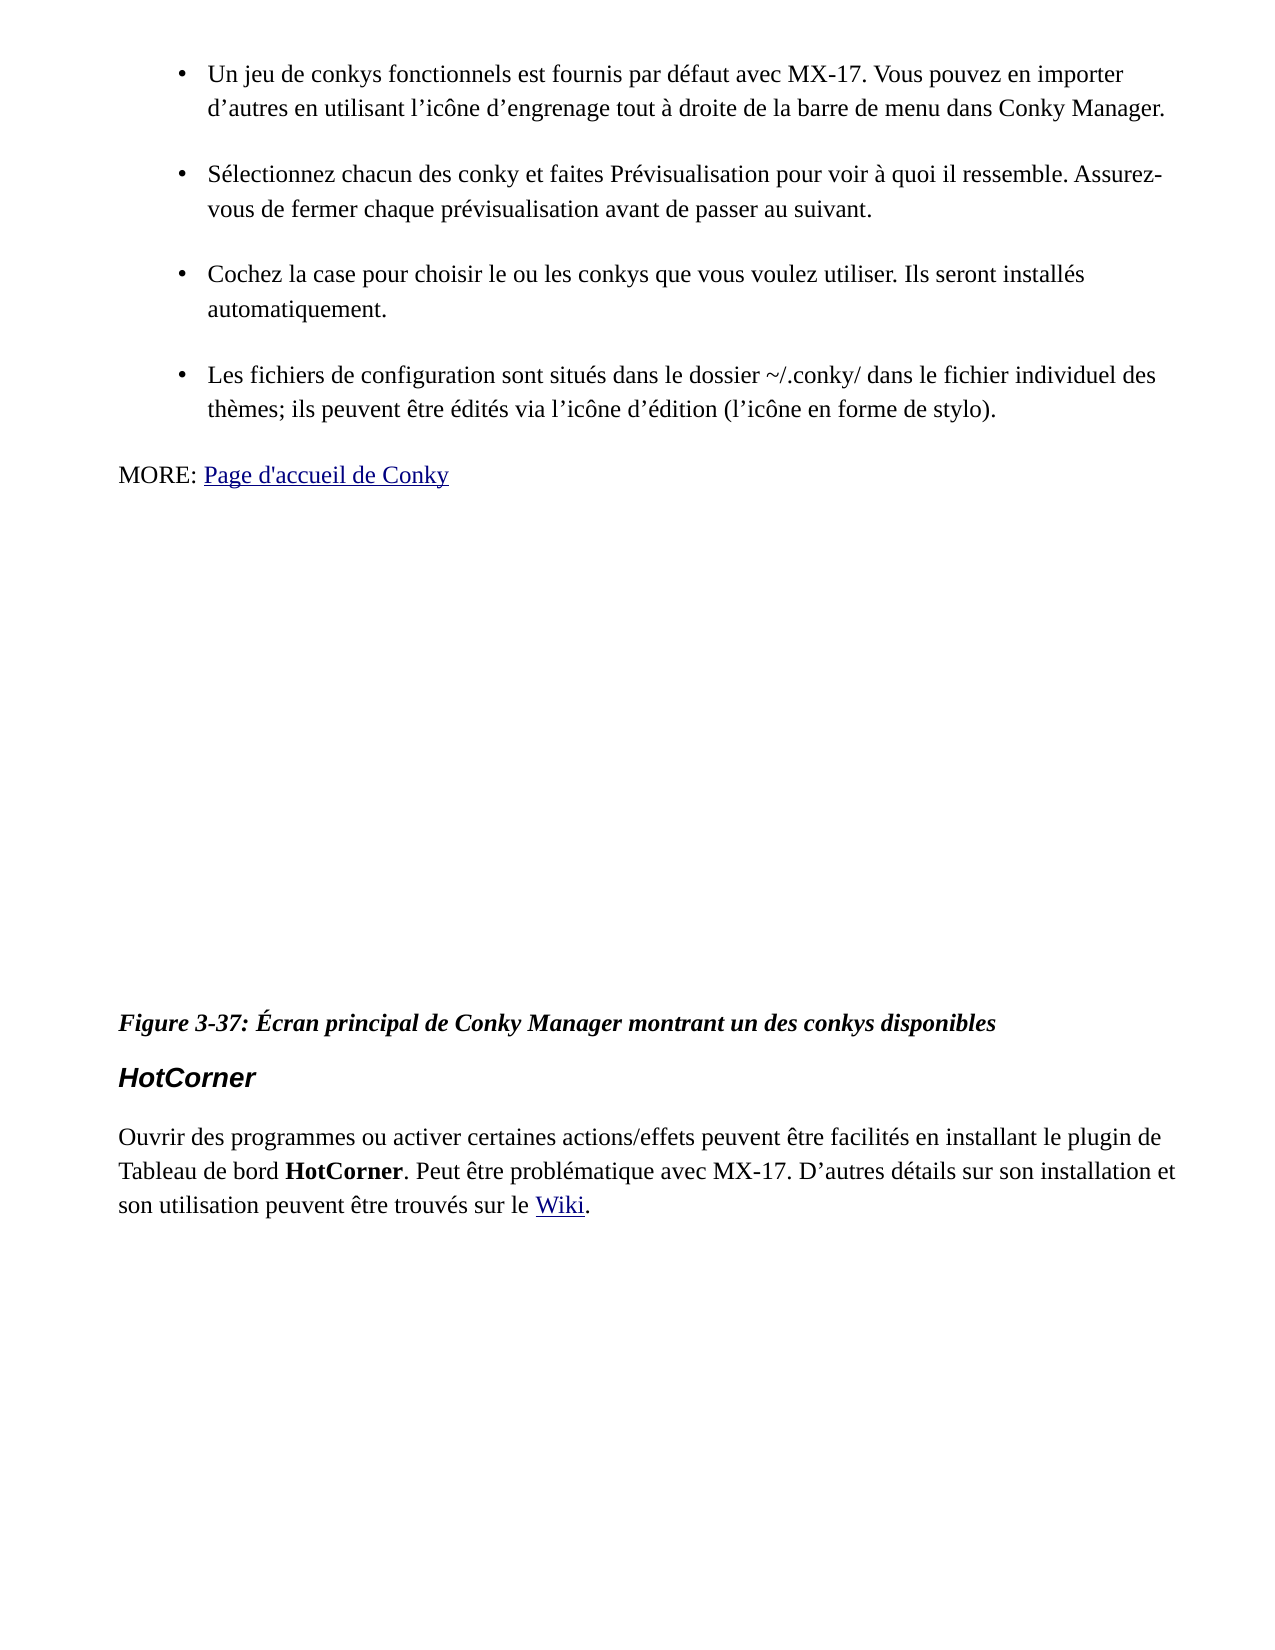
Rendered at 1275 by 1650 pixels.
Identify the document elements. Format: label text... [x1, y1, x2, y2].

list Sélectionnez chacun des conky et faites Prévisualisation pour voir à quoi il ressemble. Assurez-vous de fermer chaque prévisualisation avant de passer au suivant. [178, 159, 1200, 222]
text Figure 3-37: Écran principal de Conky Manager montrant un des conkys disponibles [118, 1008, 1216, 1037]
list Cochez la case pour choisir le ou les conkys que vous voulez utiliser. Ils seront installés automatiquement. [178, 259, 1200, 323]
list Un jeu de conkys fonctionnels est fournis par défaut avec MX-17. Vous pouvez en importer d’autres en utilisant l’icône d’engrenage tout à droite de la barre de menu dans Conky Manager. [178, 59, 1200, 122]
list Les fichiers de configuration sont situés dans le dossier ~/.conky/ dans le fichier individuel des thèmes; ils peuvent être édités via l’icône d’édition (l’icône en forme de stylo). [178, 360, 1200, 423]
text MORE: Page d'accueil de Conky [118, 460, 1201, 489]
text Ouvrir des programmes ou activer certaines actions/effets peuvent être facilités en installant le plugin de Tableau de bord HotCorner. Peut être problématique avec MX-17. D’autres détails sur son installation et son utilisation peuvent être trouvés sur le Wiki. [118, 1122, 1216, 1219]
subtitle HotCorner [118, 1062, 1216, 1093]
